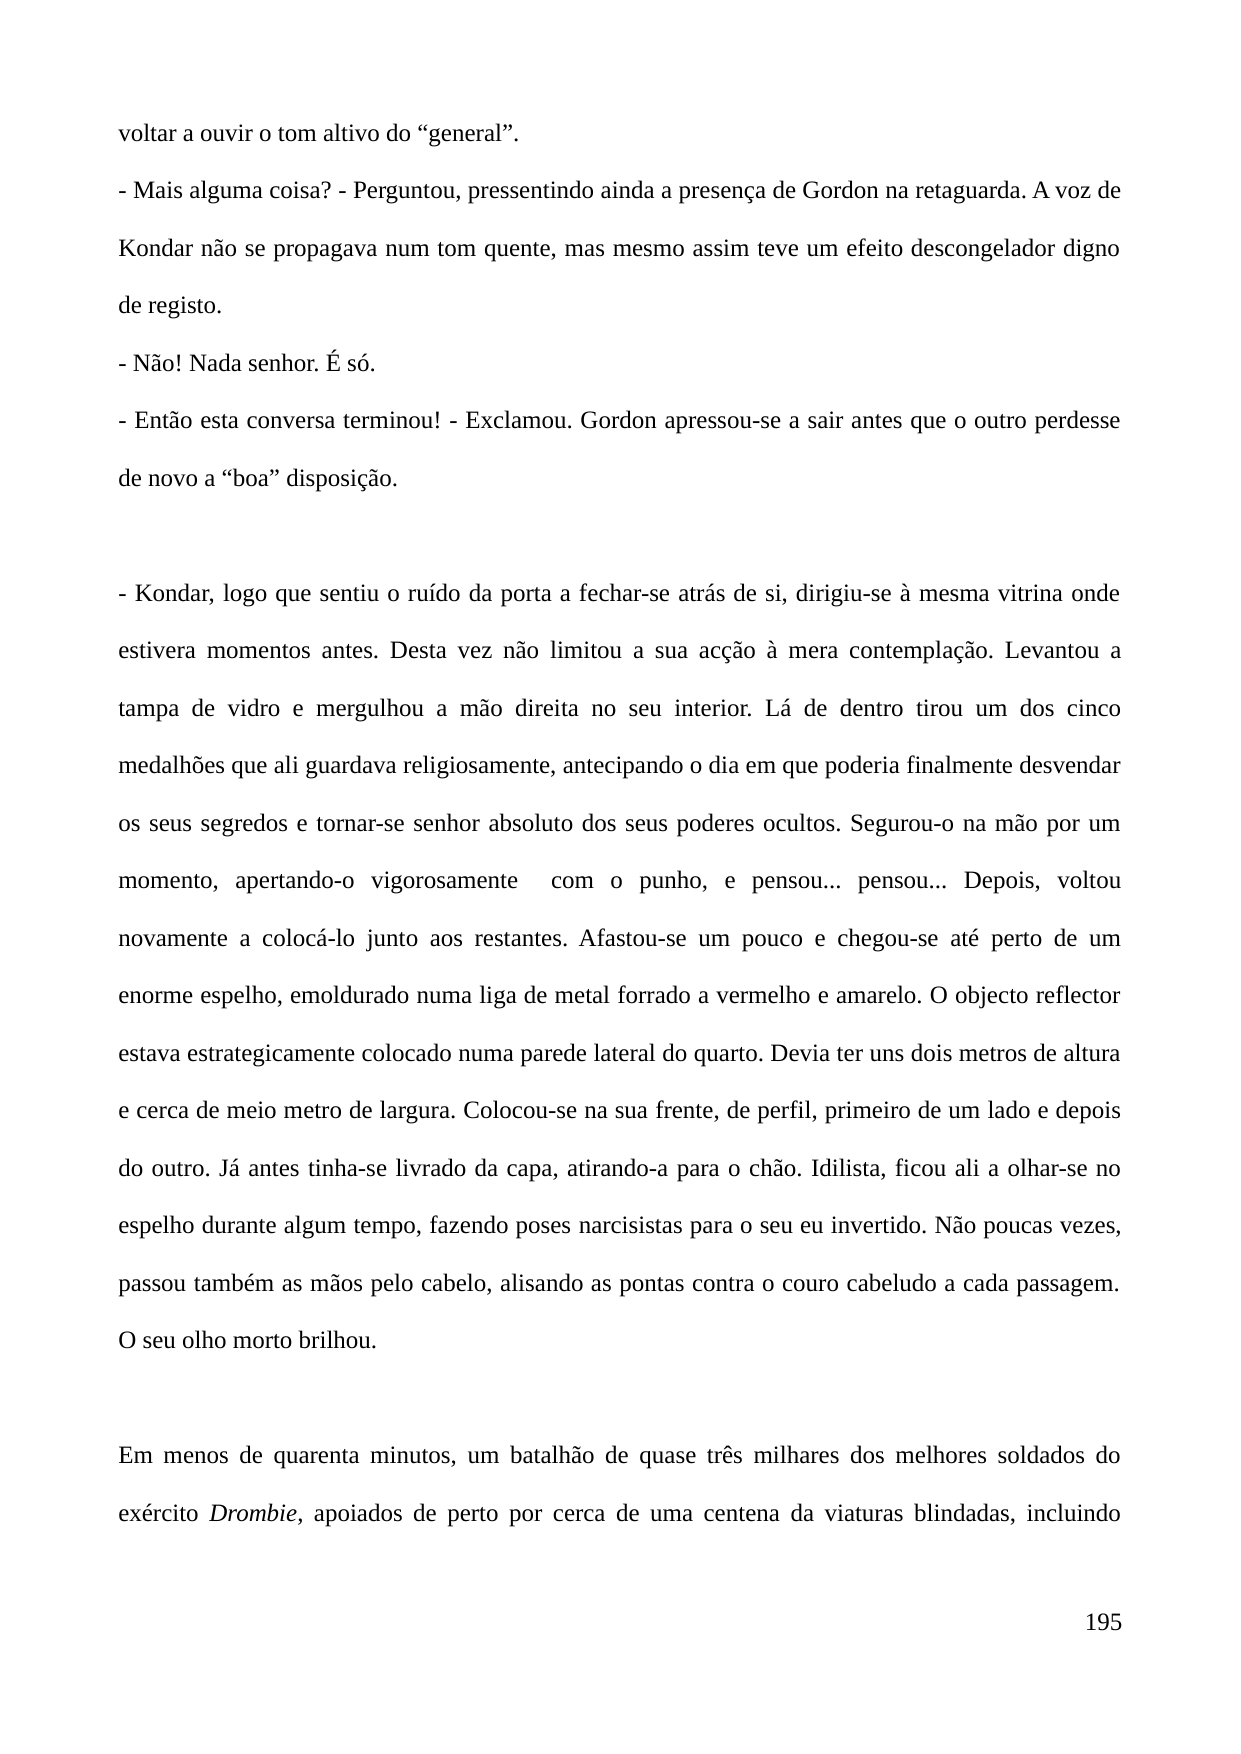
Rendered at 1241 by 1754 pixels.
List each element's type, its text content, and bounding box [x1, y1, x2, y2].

text - Mais alguma coisa? - Perguntou, pressentindo ainda a presença de Gordon na retaguarda. A voz de Kondar não se propagava num tom quente, mas mesmo assim teve um efeito descongelador digno de registo. [118, 176, 1122, 319]
text voltar a ouvir o tom altivo do “general”. [118, 118, 1122, 147]
text - Não! Nada senhor. É só. [118, 348, 1122, 377]
text Em menos de quarenta minutos, um batalhão de quase três milhares dos melhores soldados do exército Drombie, apoiados de perto por cerca de uma centena da viaturas blindadas, incluindo [118, 1441, 1122, 1527]
text - Então esta conversa terminou! - Exclamou. Gordon apressou-se a sair antes que o outro perdesse de novo a “boa” disposição. [118, 406, 1122, 492]
text - Kondar, logo que sentiu o ruído da porta a fechar-se atrás de si, dirigiu-se à mesma vitrina onde estivera momentos antes. Desta vez não limitou a sua acção à mera contemplação. Levantou a tampa de vidro e mergulhou a mão direita no seu interior. Lá de dentro tirou um dos cinco medalhões que ali guardava religiosamente, antecipando o dia em que poderia finalmente desvendar os seus segredos e tornar-se senhor absoluto dos seus poderes ocultos. Segurou-o na mão por um momento, apertando-o vigorosamente com o punho, e pensou... pensou... Depois, voltou novamente a colocá-lo junto aos restantes. Afastou-se um pouco e chegou-se até perto de um enorme espelho, emoldurado numa liga de metal forrado a vermelho e amarelo. O objecto reflector estava estrategicamente colocado numa parede lateral do quarto. Devia ter uns dois metros de altura e cerca de meio metro de largura. Colocou-se na sua frente, de perfil, primeiro de um lado e depois do outro. Já antes tinha-se livrado da capa, atirando-a para o chão. Idilista, ficou ali a olhar-se no espelho durante algum tempo, fazendo poses narcisistas para o seu eu invertido. Não poucas vezes, passou também as mãos pelo cabelo, alisando as pontas contra o couro cabeludo a cada passagem. O seu olho morto brilhou. [118, 578, 1122, 1354]
